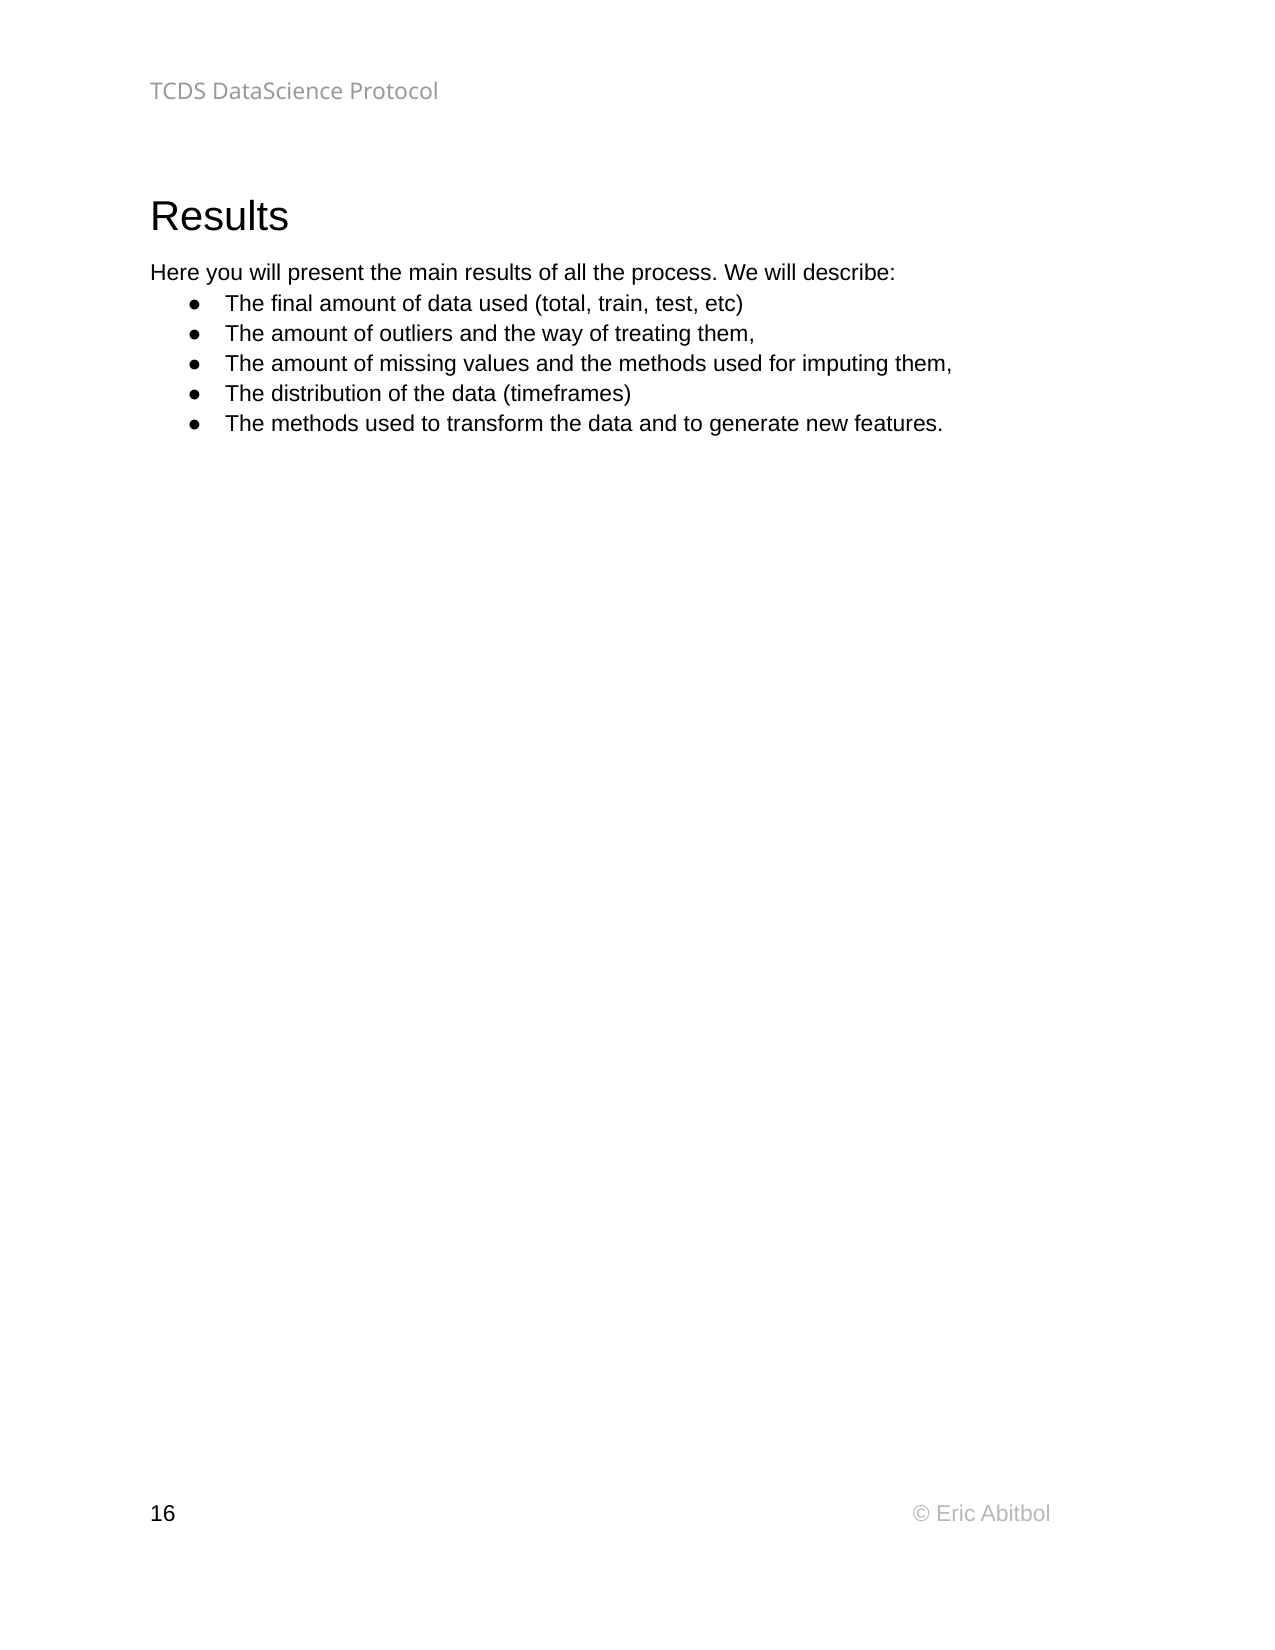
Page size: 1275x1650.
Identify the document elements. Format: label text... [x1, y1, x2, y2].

subtitle Results [150, 192, 1125, 239]
list The amount of missing values and the methods used for imputing them, [187, 350, 1125, 376]
list The final amount of data used (total, train, test, etc) [187, 289, 1125, 316]
list The distribution of the data (timeframes) [187, 380, 1125, 406]
list The methods used to transform the data and to generate new features. [187, 410, 1125, 437]
text Here you will present the main results of all the process. We will describe: [150, 259, 1125, 286]
list The amount of outliers and the way of treating them, [187, 320, 1125, 346]
